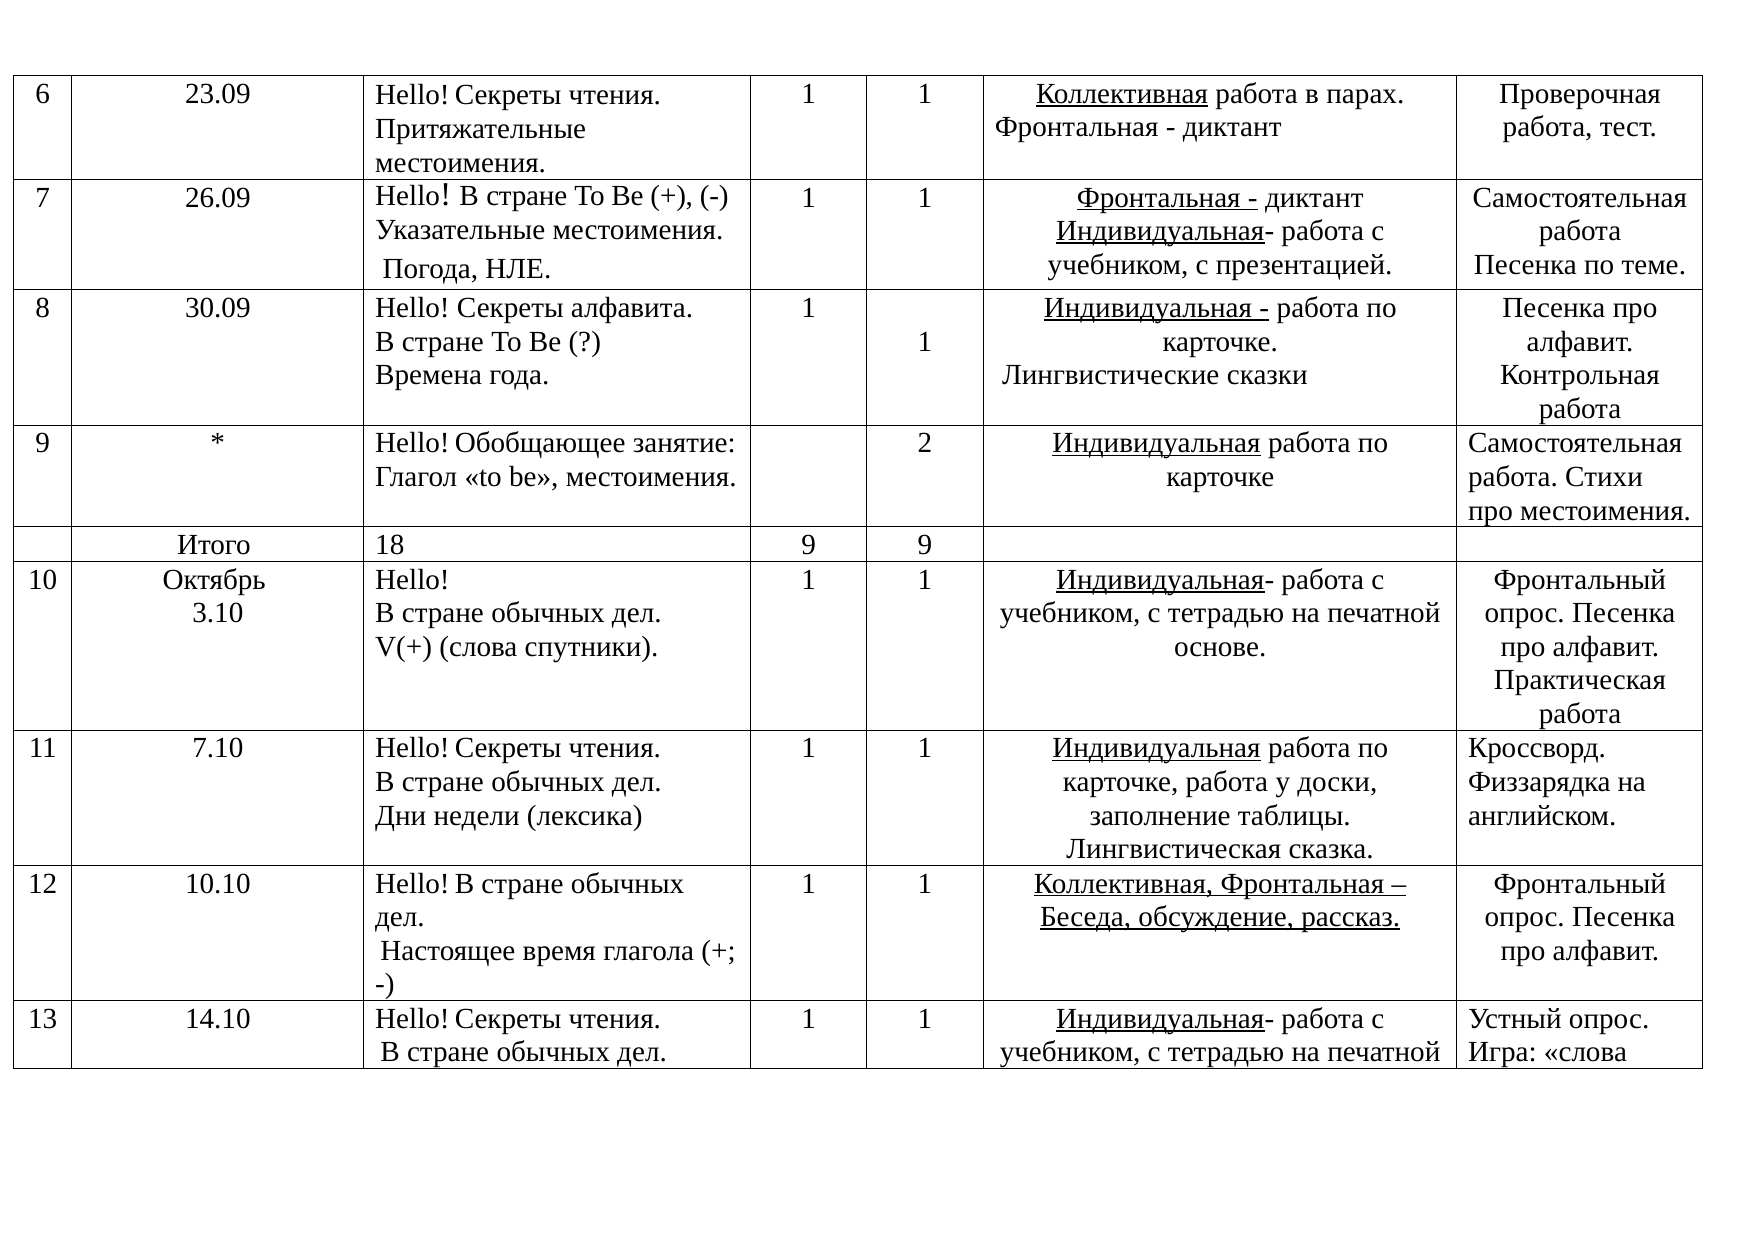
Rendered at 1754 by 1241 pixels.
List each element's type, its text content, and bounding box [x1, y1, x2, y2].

table_cell Фронтальная - диктант Индивидуальная- работа с учебником, с презентацией. [984, 180, 1456, 289]
table_cell [984, 527, 1456, 561]
table_cell 1 [751, 180, 866, 289]
table_cell Hello! В стране обычных дел. Настоящее время глагола (+; -) [364, 866, 750, 1000]
table_cell Индивидуальная работа по карточке, работа у доски, заполнение таблицы. Лингвистическая сказка. [984, 731, 1456, 865]
table_cell 1 [867, 1001, 983, 1068]
table_cell Индивидуальная- работа с учебником, с тетрадью на печатной основе. [984, 562, 1456, 729]
table_cell Hello! Секреты чтения. Притяжательные местоимения. [364, 76, 750, 179]
table_cell 14.10 [72, 1001, 363, 1068]
table_cell 11 [14, 731, 71, 865]
table_cell Фронтальный опрос. Песенка про алфавит. [1457, 866, 1702, 1000]
table_cell 1 [867, 866, 983, 1000]
table_cell 9 [14, 426, 71, 526]
table_cell [751, 426, 866, 526]
table_cell Коллективная, Фронтальная – Беседа, обсуждение, рассказ. [984, 866, 1456, 1000]
table_cell Фронтальный опрос. Песенка про алфавит. Практическая работа [1457, 562, 1702, 729]
table_cell 1 [867, 76, 983, 179]
table_cell Кроссворд. Физзарядка на английском. [1457, 731, 1702, 865]
table_cell 2 [867, 426, 983, 526]
table_cell 1 [867, 180, 983, 289]
table_cell 9 [751, 527, 866, 561]
table_cell 1 [867, 562, 983, 729]
table_cell 1 [867, 731, 983, 865]
table_cell Hello! Секреты чтения. В стране обычных дел. [364, 1001, 750, 1068]
table_cell 1 [751, 731, 866, 865]
table_cell 1 [751, 1001, 866, 1068]
table_cell 30.09 [72, 290, 363, 424]
table_cell 13 [14, 1001, 71, 1068]
table_cell Октябрь 3.10 [72, 562, 363, 729]
table_cell 8 [14, 290, 71, 424]
table_cell Hello! Секреты чтения. В стране обычных дел. Дни недели (лексика) [364, 731, 750, 865]
table_cell 7 [14, 180, 71, 289]
table_cell 1 [751, 562, 866, 729]
table_cell Песенка про алфавит. Контрольная работа [1457, 290, 1702, 424]
table_cell 1 [751, 866, 866, 1000]
table_cell 1 [867, 290, 983, 424]
table_cell 23.09 [72, 76, 363, 179]
table_cell Итого [72, 527, 363, 561]
table_cell [14, 527, 71, 561]
table_cell Устный опрос. Игра: «слова [1457, 1001, 1702, 1068]
table_cell Hello! Секреты алфавита. В стране To Be (?) Времена года. [364, 290, 750, 424]
table_cell Hello! В стране обычных дел. V(+) (слова спутники). [364, 562, 750, 729]
table_cell Самостоятельная работа Песенка по теме. [1457, 180, 1702, 289]
table_cell 10.10 [72, 866, 363, 1000]
table_cell Hello! Обобщающее занятие: Глагол «to be», местоимения. [364, 426, 750, 526]
table_cell [1457, 527, 1702, 561]
table_cell * [72, 426, 363, 526]
table_cell Коллективная работа в парах. Фронтальная - диктант [984, 76, 1456, 179]
table_cell 10 [14, 562, 71, 729]
table_cell 12 [14, 866, 71, 1000]
table_cell 1 [751, 76, 866, 179]
table_cell Индивидуальная - работа по карточке. Лингвистические сказки [984, 290, 1456, 424]
table_cell 18 [364, 527, 750, 561]
table_cell 7.10 [72, 731, 363, 865]
table_cell 6 [14, 76, 71, 179]
table_cell 9 [867, 527, 983, 561]
table_cell Проверочная работа, тест. [1457, 76, 1702, 179]
table_cell 1 [751, 290, 866, 424]
table_cell Индивидуальная- работа с учебником, с тетрадью на печатной [984, 1001, 1456, 1068]
table_cell 26.09 [72, 180, 363, 289]
table_cell Индивидуальная работа по карточке [984, 426, 1456, 526]
table_cell Самостоятельная работа. Стихи про местоимения. [1457, 426, 1702, 526]
table_cell Hello! В стране To Be (+), (-) Указательные местоимения. Погода, НЛЕ. [364, 180, 750, 289]
